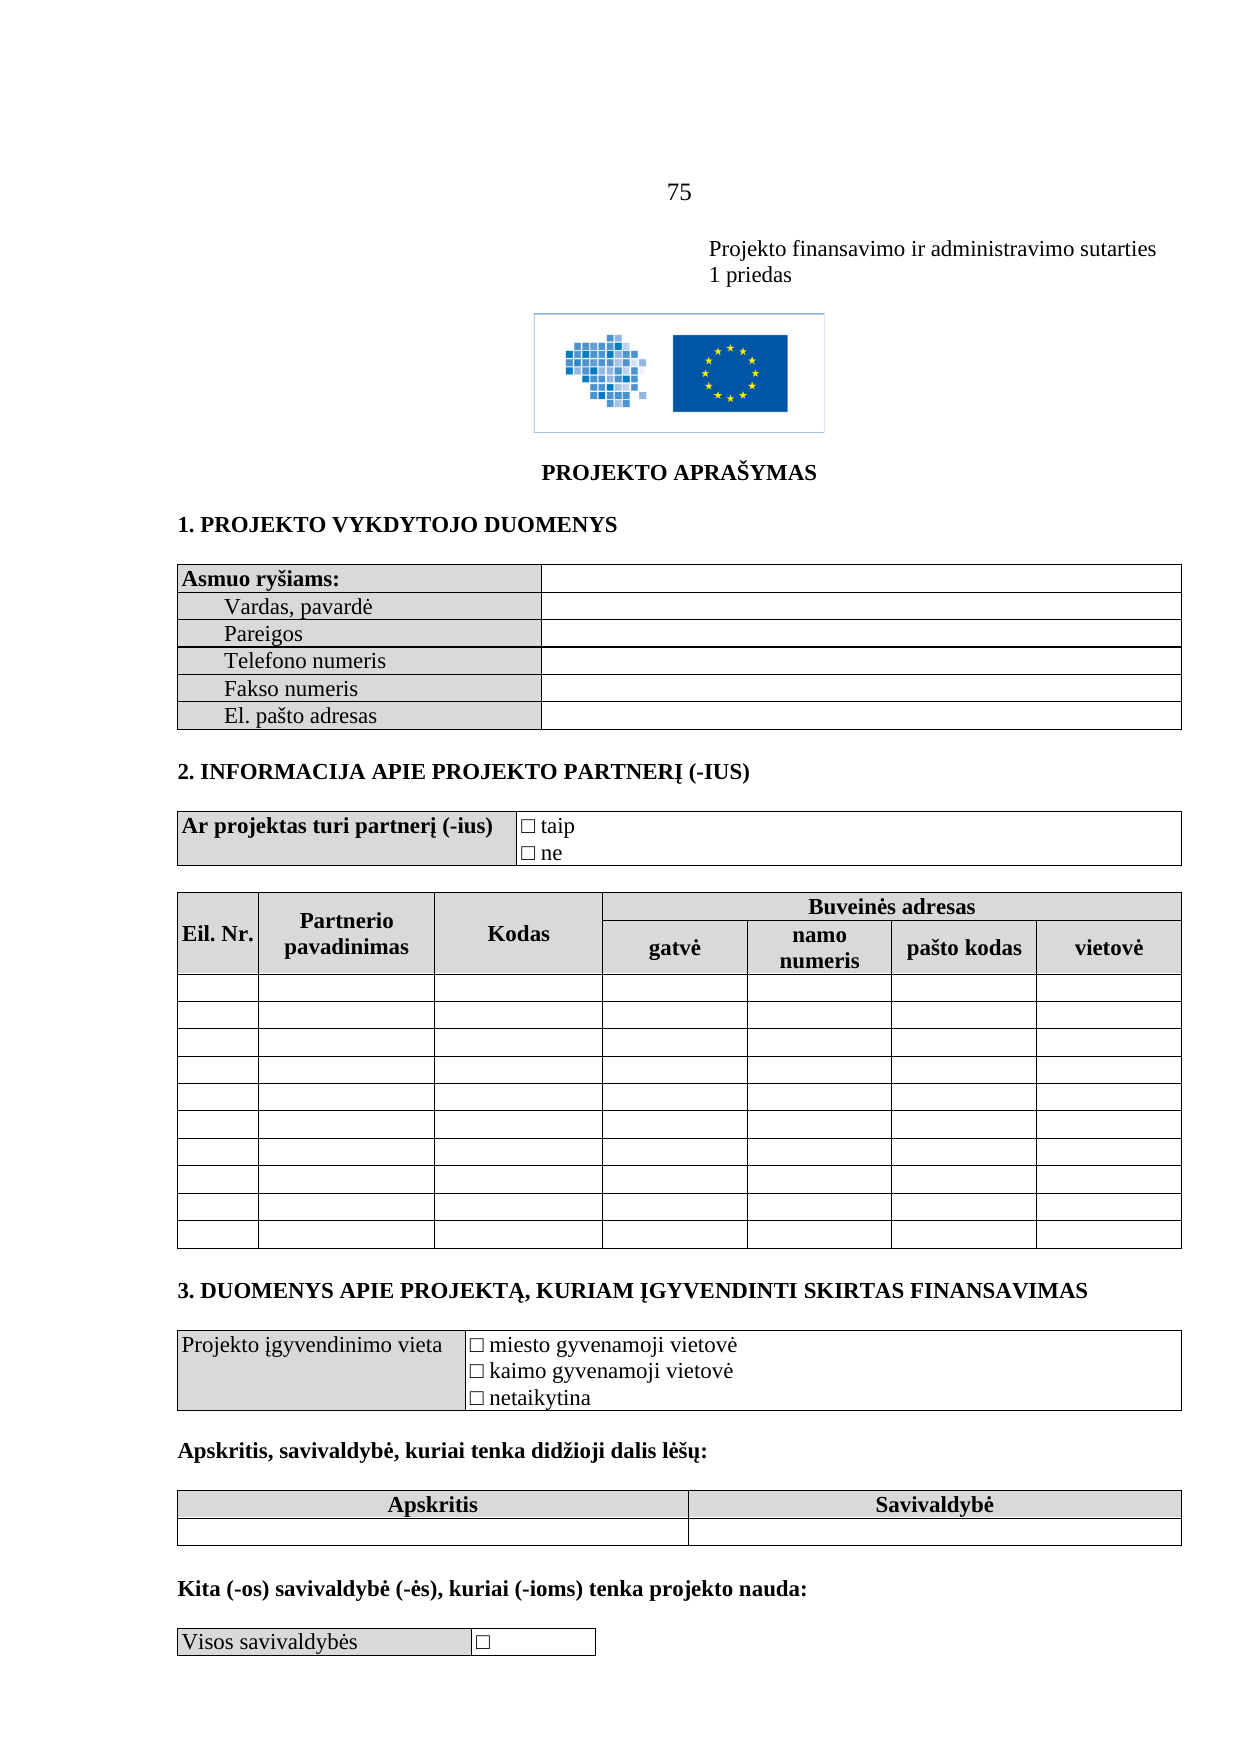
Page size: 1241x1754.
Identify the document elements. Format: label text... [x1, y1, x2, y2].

table_cell [892, 1194, 896, 1220]
table_cell [603, 1057, 607, 1083]
table_cell [603, 1084, 607, 1110]
table_cell [1177, 1194, 1181, 1220]
table_cell [1037, 1057, 1041, 1083]
text 1 priedas [709, 261, 1181, 287]
table_cell [598, 1139, 602, 1165]
table_cell [892, 1111, 896, 1138]
table_cell [1177, 975, 1181, 1001]
table_cell [1032, 1084, 1036, 1110]
table_cell [542, 675, 546, 701]
table_cell [1032, 1029, 1036, 1056]
table_cell [603, 1111, 607, 1138]
table_cell [1037, 1166, 1041, 1193]
table_cell [1032, 1057, 1036, 1083]
table_cell [254, 1139, 258, 1165]
table_cell [892, 1002, 896, 1028]
table_cell [892, 975, 896, 1001]
table_cell namo numeris [748, 921, 891, 973]
table_cell [1037, 1029, 1041, 1056]
table_header [596, 1628, 600, 1655]
table_cell [542, 702, 546, 729]
table_cell [435, 1111, 439, 1138]
table_cell [1037, 1111, 1041, 1138]
table_cell [1177, 593, 1181, 619]
table_header Visos savivaldybės [178, 1629, 471, 1655]
table_cell [254, 1111, 258, 1138]
table_cell pašto kodas [892, 921, 1036, 973]
text 3. DUOMENYS APIE PROJEKTĄ, KURIAM ĮGYVENDINTI SKIRTAS FINANSAVIMAS [177, 1277, 1181, 1303]
table_cell [743, 975, 747, 1001]
table_header Ar projektas turi partnerį (-ius) [178, 812, 516, 865]
table_cell [1177, 1084, 1181, 1110]
table_cell [1032, 1139, 1036, 1165]
table_header Buveinės adresas [603, 893, 1181, 920]
table_cell [598, 975, 602, 1001]
table_cell Telefono numeris [178, 648, 541, 674]
table_cell [1177, 1111, 1181, 1138]
table_cell Vardas, pavardė [178, 593, 541, 619]
table_header Apskritis [178, 1491, 688, 1517]
table_cell [1177, 1002, 1181, 1028]
table_cell [1177, 1139, 1181, 1165]
table_cell [435, 1029, 439, 1056]
table_cell [254, 1057, 258, 1083]
table_cell [1037, 1139, 1041, 1165]
table_cell [1177, 1519, 1181, 1545]
table_cell [1037, 1194, 1041, 1220]
table_cell [1177, 702, 1181, 729]
table_header Eil. Nr. [178, 893, 258, 973]
text 1. PROJEKTO VYKDYTOJO DUOMENYS [177, 512, 1181, 538]
table_header □ [591, 1629, 595, 1655]
table_cell [254, 1029, 258, 1056]
table_cell [1032, 975, 1036, 1001]
table_cell [743, 1029, 747, 1056]
table_header [1177, 565, 1181, 592]
table_cell [435, 1057, 439, 1083]
table_cell [743, 1221, 747, 1247]
table_cell [598, 1194, 602, 1220]
table_cell [1032, 1002, 1036, 1028]
table_cell [1032, 1166, 1036, 1193]
table_cell [435, 1221, 439, 1247]
table_cell [743, 1057, 747, 1083]
table_cell [603, 1029, 607, 1056]
table_header Asmuo ryšiams: [178, 565, 541, 592]
table_cell [603, 1166, 607, 1193]
table_cell [598, 1084, 602, 1110]
table_cell [254, 1002, 258, 1028]
table_cell [435, 1139, 439, 1165]
table_cell El. pašto adresas [178, 702, 541, 729]
table_cell [892, 1221, 896, 1247]
text Projekto finansavimo ir administravimo sutarties [709, 235, 1181, 261]
table_cell [743, 1166, 747, 1193]
table_cell [603, 1221, 607, 1247]
table_cell [743, 1139, 747, 1165]
table_header □ [472, 1629, 476, 1655]
table_cell [684, 1519, 688, 1545]
table_cell [1032, 1221, 1036, 1247]
table_header Savivaldybė [689, 1491, 1181, 1517]
table_cell [603, 1002, 607, 1028]
table_cell [598, 1029, 602, 1056]
table_cell [435, 1166, 439, 1193]
table_cell [598, 1057, 602, 1083]
table_cell [254, 1084, 258, 1110]
table_cell [1177, 620, 1181, 646]
text Kita (-os) savivaldybė (-ės), kuriai (-ioms) tenka projekto nauda: [177, 1575, 1181, 1601]
table_cell [892, 1084, 896, 1110]
table_cell [598, 1111, 602, 1138]
table_cell [743, 1194, 747, 1220]
table_cell [435, 1194, 439, 1220]
table_cell [254, 1166, 258, 1193]
table_cell [598, 1221, 602, 1247]
table_cell Fakso numeris [178, 675, 541, 701]
table_cell [542, 648, 546, 674]
table_cell [1177, 1057, 1181, 1083]
table_header Kodas [435, 893, 602, 973]
table_cell [892, 1057, 896, 1083]
table_cell [1037, 975, 1041, 1001]
table_cell [1037, 1084, 1041, 1110]
table_cell [892, 1139, 896, 1165]
table_cell [743, 1002, 747, 1028]
table_header Partnerio pavadinimas [259, 893, 434, 973]
table_cell [542, 620, 546, 646]
table_cell [1037, 1002, 1041, 1028]
table_cell [1032, 1194, 1036, 1220]
table_cell [603, 1194, 607, 1220]
table_cell [603, 1139, 607, 1165]
table_cell [1037, 1221, 1041, 1247]
table_cell [598, 1002, 602, 1028]
table_cell [1177, 1029, 1181, 1056]
table_header [1177, 1628, 1181, 1655]
table_cell [892, 1166, 896, 1193]
table_cell [435, 975, 439, 1001]
table_cell vietovė [1037, 921, 1181, 973]
table_cell [603, 975, 607, 1001]
table_cell [542, 593, 546, 619]
text PROJEKTO APRAŠYMAS [177, 459, 1181, 485]
table_cell gatvė [603, 921, 747, 973]
table_cell [435, 1002, 439, 1028]
table_cell [254, 1194, 258, 1220]
text Apskritis, savivaldybė, kuriai tenka didžioji dalis lėšų: [177, 1437, 1181, 1464]
table_cell [435, 1084, 439, 1110]
table_cell [254, 1221, 258, 1247]
text 2. INFORMACIJA APIE PROJEKTO PARTNERĮ (-IUS) [177, 758, 1181, 785]
table_cell Pareigos [178, 620, 541, 646]
table_cell [892, 1029, 896, 1056]
table_cell [1032, 1111, 1036, 1138]
table_cell [598, 1166, 602, 1193]
table_cell [1177, 675, 1181, 701]
table_cell [1177, 1221, 1181, 1247]
table_cell [1177, 648, 1181, 674]
table_cell [743, 1111, 747, 1138]
table_cell [254, 975, 258, 1001]
table_cell [743, 1084, 747, 1110]
table_header Projekto įgyvendinimo vieta [178, 1331, 465, 1410]
table_header [542, 565, 546, 592]
table_cell [1177, 1166, 1181, 1193]
